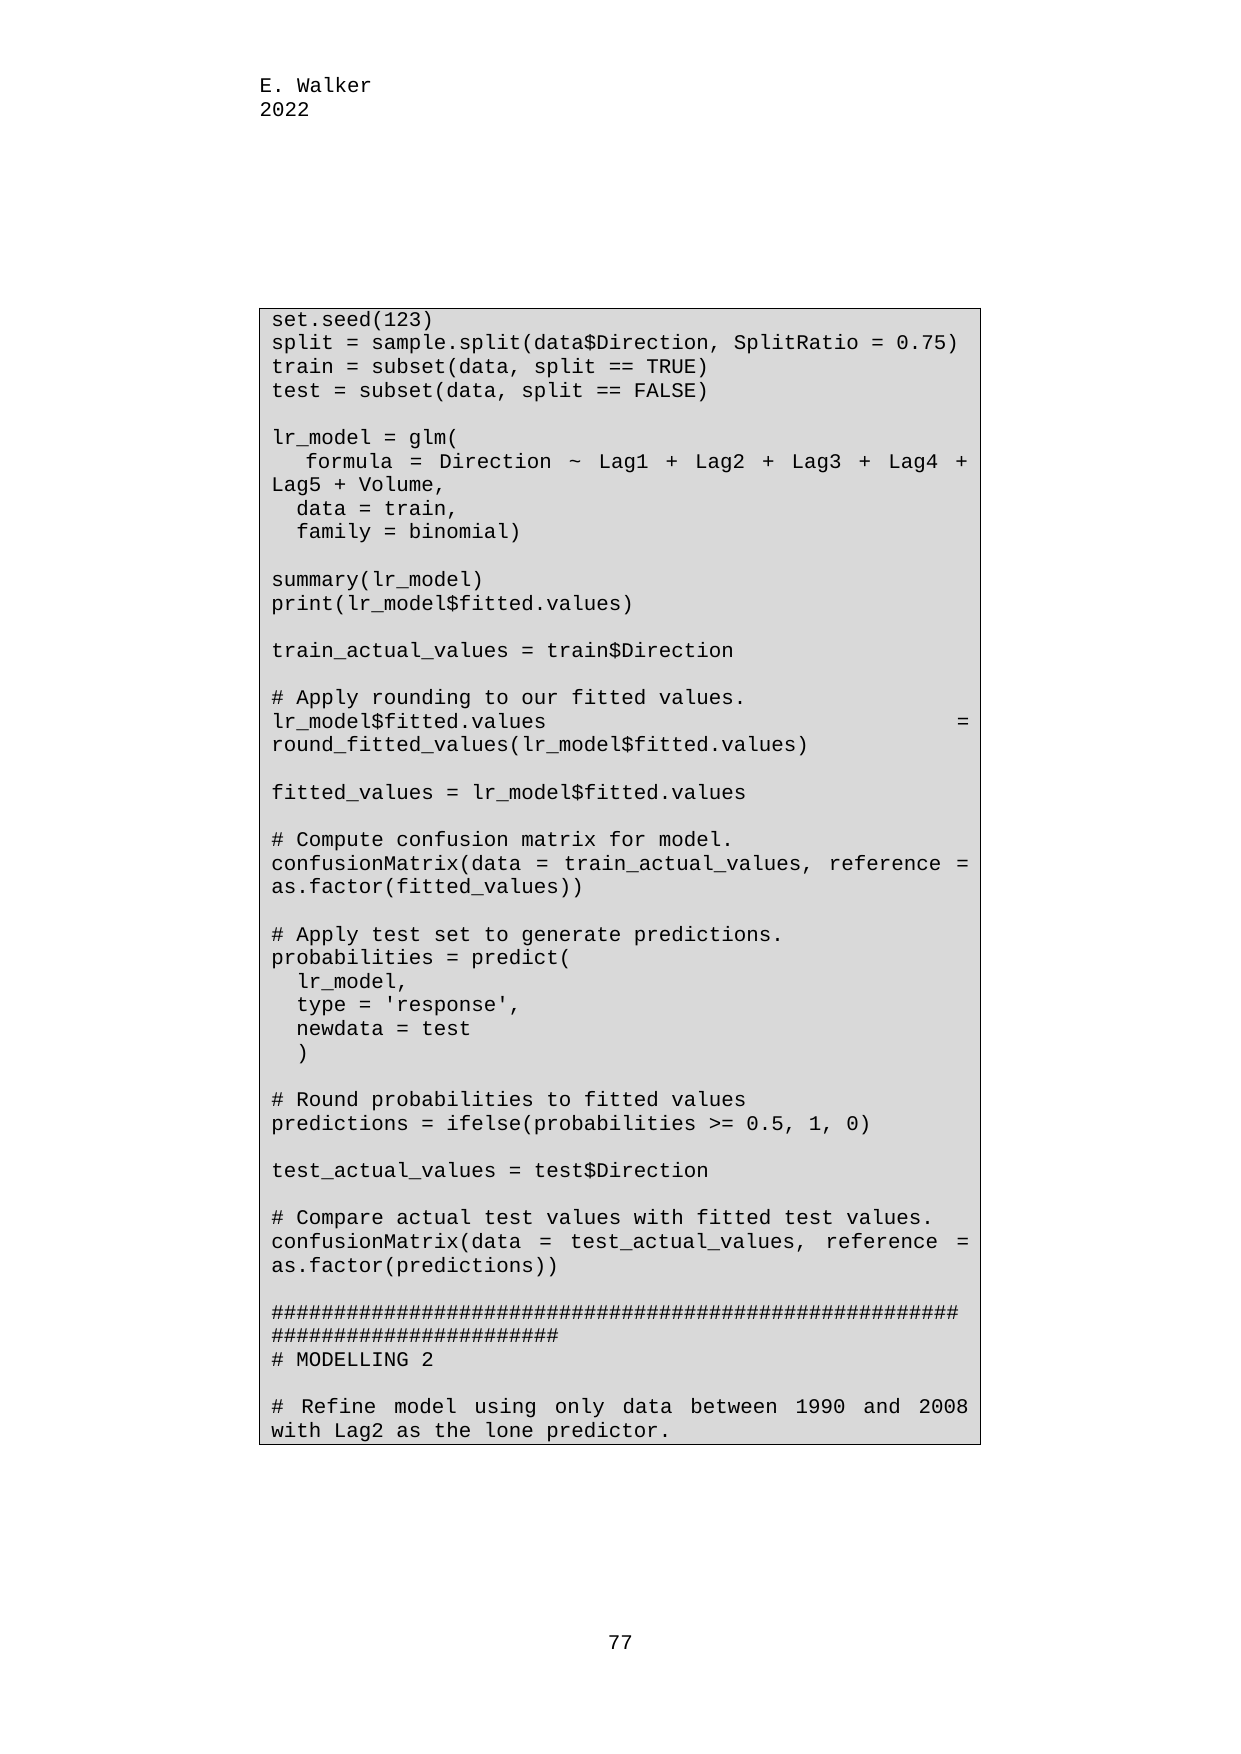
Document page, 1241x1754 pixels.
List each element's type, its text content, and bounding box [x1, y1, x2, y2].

table_header set.seed(123) split = sample.split(data$Direction, SplitRatio = 0.75) train = subset(data, split == TRUE) test = subset(data, split == FALSE) lr_model = glm( formula = Direction ~ Lag1 + Lag2 + Lag3 + Lag4 + Lag5 + Volume, data = train, family = binomial) summary(lr_model) print(lr_model$fitted.values) train_actual_values = train$Direction # Apply rounding to our fitted values. lr_model$fitted.values = round_fitted_values(lr_model$fitted.values) fitted_values = lr_model$fitted.values # Compute confusion matrix for model. confusionMatrix(data = train_actual_values, reference = as.factor(fitted_values)) # Apply test set to generate predictions. probabilities = predict( lr_model, type = 'response', newdata = test ) # Round probabilities to fitted values predictions = ifelse(probabilities >= 0.5, 1, 0) test_actual_values = test$Direction # Compare actual test values with fitted test values. confusionMatrix(data = test_actual_values, reference = as.factor(predictions)) ############################################################################## # MODELLING 2 # Refine model using only data between 1990 and 2008 with Lag2 as the lone predictor. [260, 309, 980, 1444]
